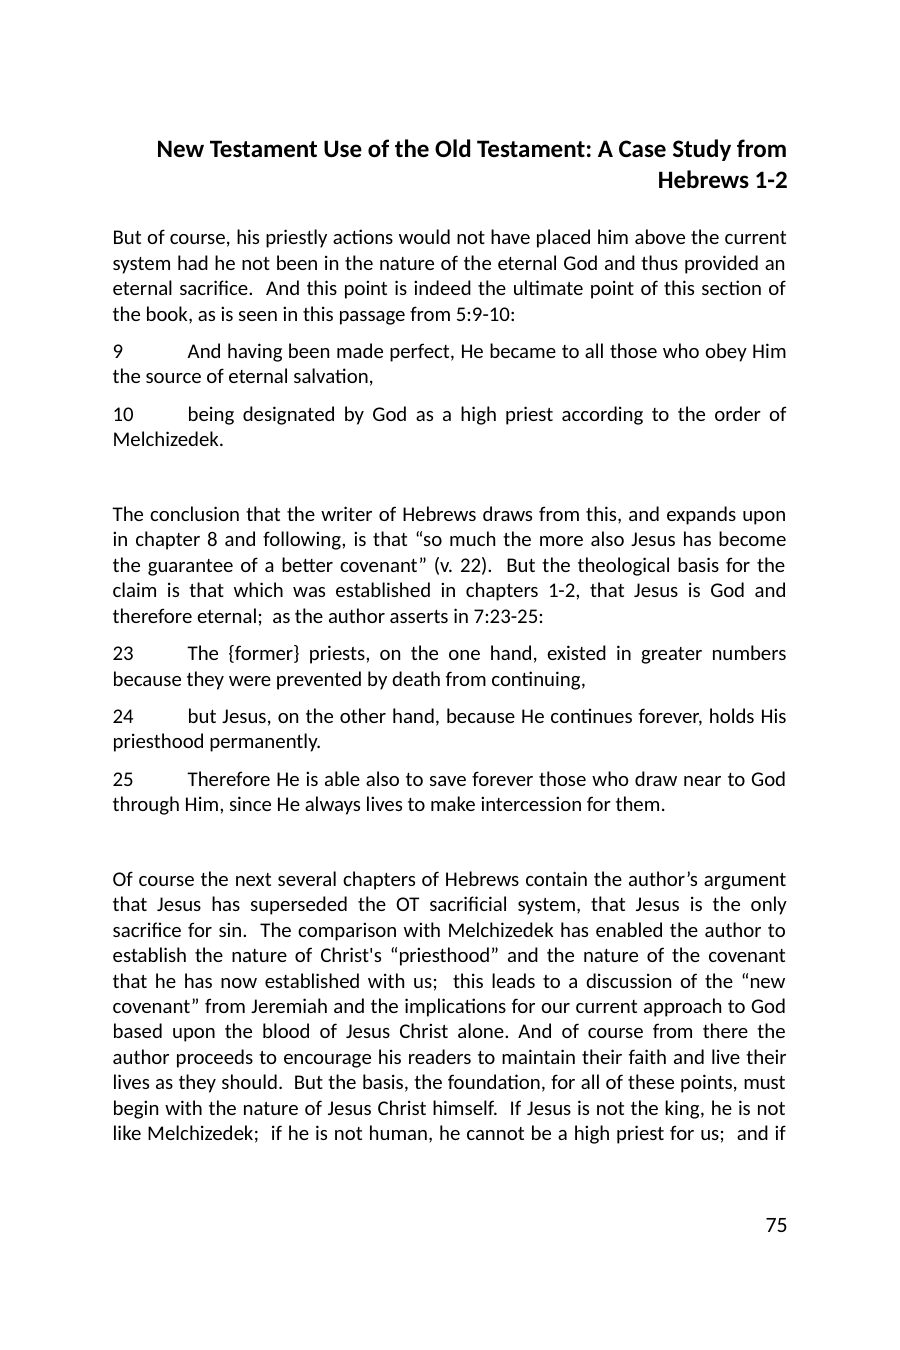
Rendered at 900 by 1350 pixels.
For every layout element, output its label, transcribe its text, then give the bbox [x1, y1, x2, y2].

text 9 And having been made perfect, He became to all those who obey Him the source of eternal salvation, [112, 338, 787, 389]
text 25 Therefore He is able also to save forever those who draw near to God through Him, since He always lives to make intercession for them. [112, 766, 787, 817]
text Of course the next several chapters of Hebrews contain the author’s argument that Jesus has superseded the OT sacrificial system, that Jesus is the only sacrifice for sin. The comparison with Melchizedek has enabled the author to establish the nature of Christ's “priesthood” and the nature of the covenant that he has now established with us; this leads to a discussion of the “new covenant” from Jeremiah and the implications for our current approach to God based upon the blood of Jesus Christ alone. And of course from there the author proceeds to encourage his readers to maintain their faith and live their lives as they should. But the basis, the foundation, for all of these points, must begin with the nature of Jesus Christ himself. If Jesus is not the king, he is not like Melchizedek; if he is not human, he cannot be a high priest for us; and if [112, 866, 787, 1146]
text The conclusion that the writer of Hebrews draws from this, and expands upon in chapter 8 and following, is that “so much the more also Jesus has become the guarantee of a better covenant” (v. 22). But the theological basis for the claim is that which was established in chapters 1-2, that Jesus is God and therefore eternal; as the author asserts in 7:23-25: [112, 501, 787, 628]
text 10 being designated by God as a high priest according to the order of Melchizedek. [112, 401, 787, 452]
text 23 The {former} priests, on the one hand, existed in greater numbers because they were prevented by death from continuing, [112, 640, 787, 691]
text 24 but Jesus, on the other hand, because He continues forever, holds His priesthood permanently. [112, 703, 787, 754]
text But of course, his priestly actions would not have placed him above the current system had he not been in the nature of the eternal God and thus provided an eternal sacrifice. And this point is indeed the ultimate point of this section of the book, as is seen in this passage from 5:9-10: [112, 224, 787, 326]
